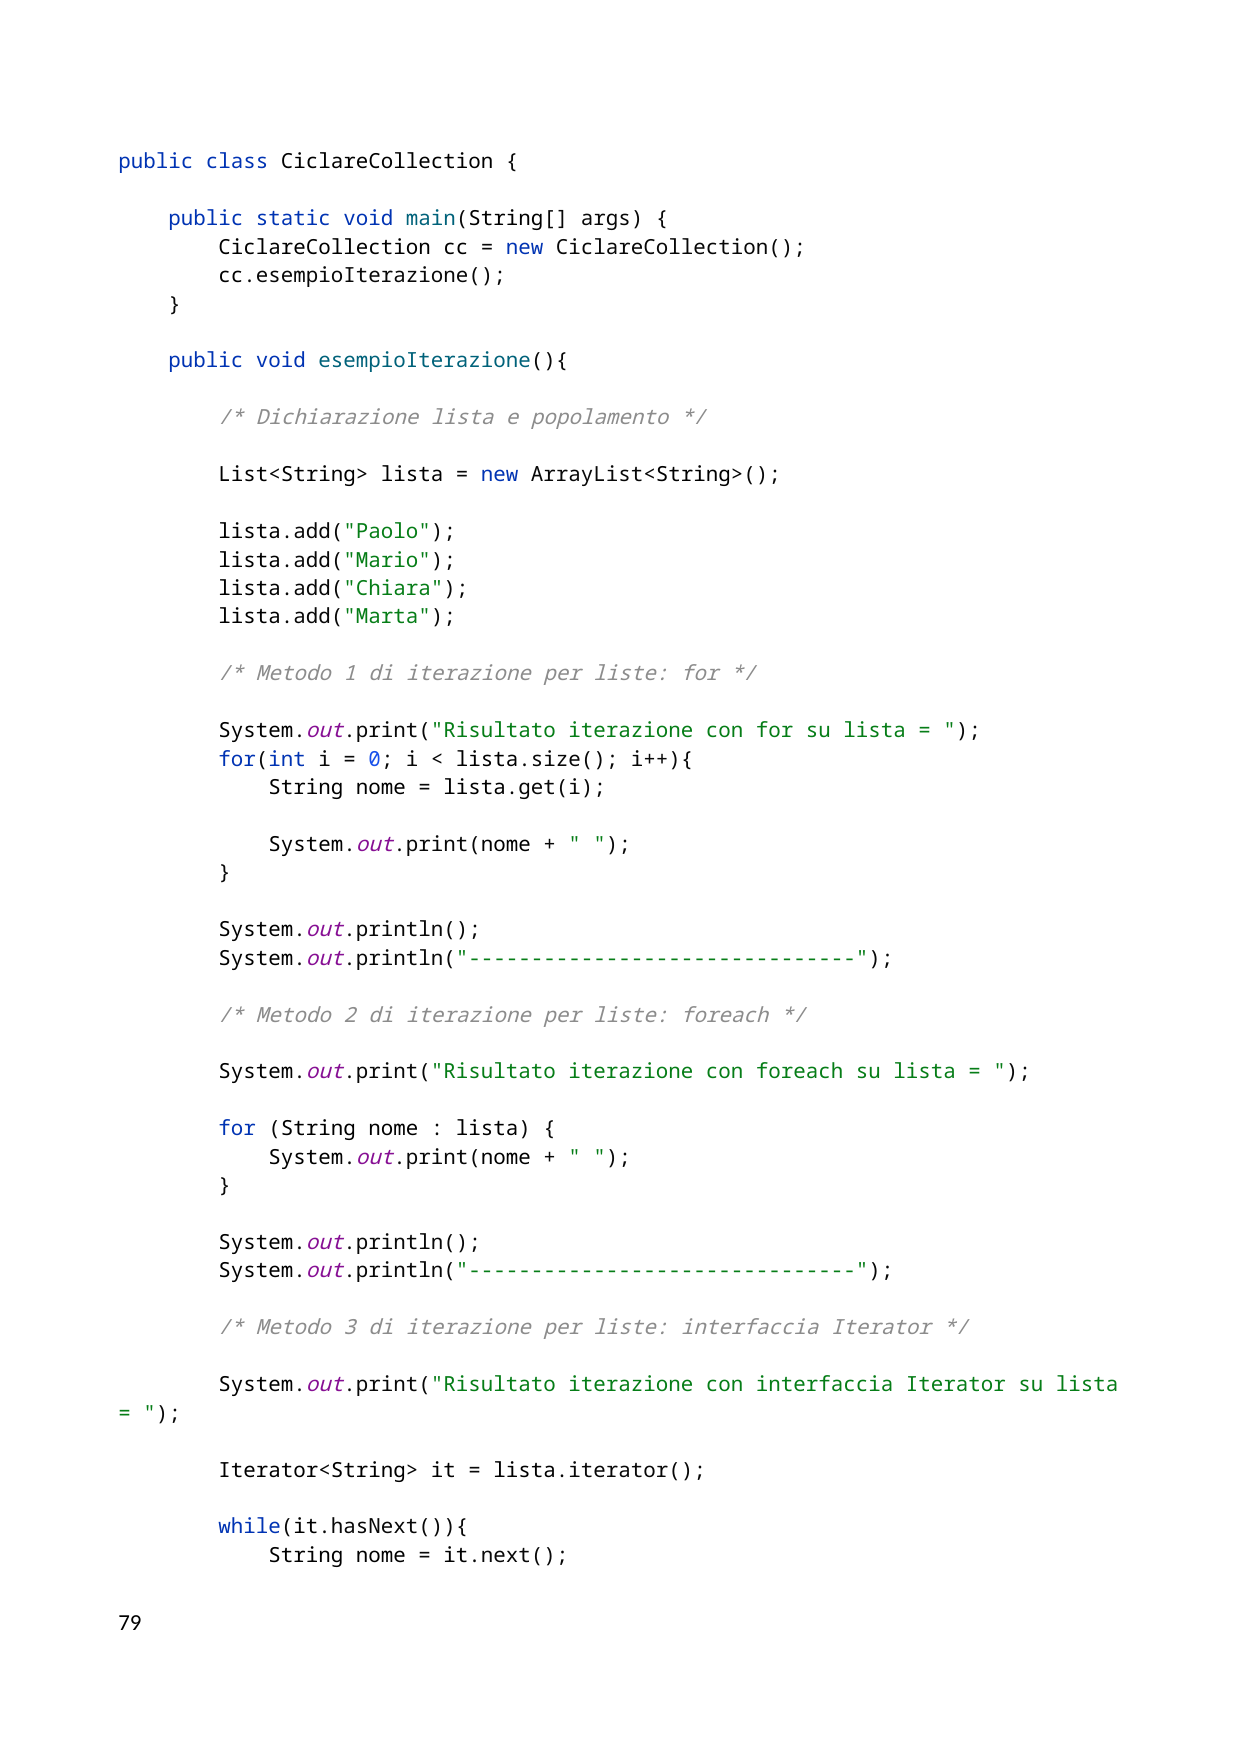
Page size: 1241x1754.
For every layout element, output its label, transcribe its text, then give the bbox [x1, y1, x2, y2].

text public class CiclareCollection { public static void main(String[] args) { CiclareCollection cc = new CiclareCollection(); cc.esempioIterazione(); } public void esempioIterazione(){ /* Dichiarazione lista e popolamento */ List<String> lista = new ArrayList<String>(); lista.add("Paolo"); lista.add("Mario"); lista.add("Chiara"); lista.add("Marta"); /* Metodo 1 di iterazione per liste: for */ System.out.print("Risultato iterazione con for su lista = "); for(int i = 0; i < lista.size(); i++){ String nome = lista.get(i); System.out.print(nome + " "); } System.out.println(); System.out.println("-------------------------------"); /* Metodo 2 di iterazione per liste: foreach */ System.out.print("Risultato iterazione con foreach su lista = "); for (String nome : lista) { System.out.print(nome + " "); } System.out.println(); System.out.println("-------------------------------"); /* Metodo 3 di iterazione per liste: interfaccia Iterator */ System.out.print("Risultato iterazione con interfaccia Iterator su lista = "); Iterator<String> it = lista.iterator(); while(it.hasNext()){ String nome = it.next(); [118, 118, 1122, 1568]
